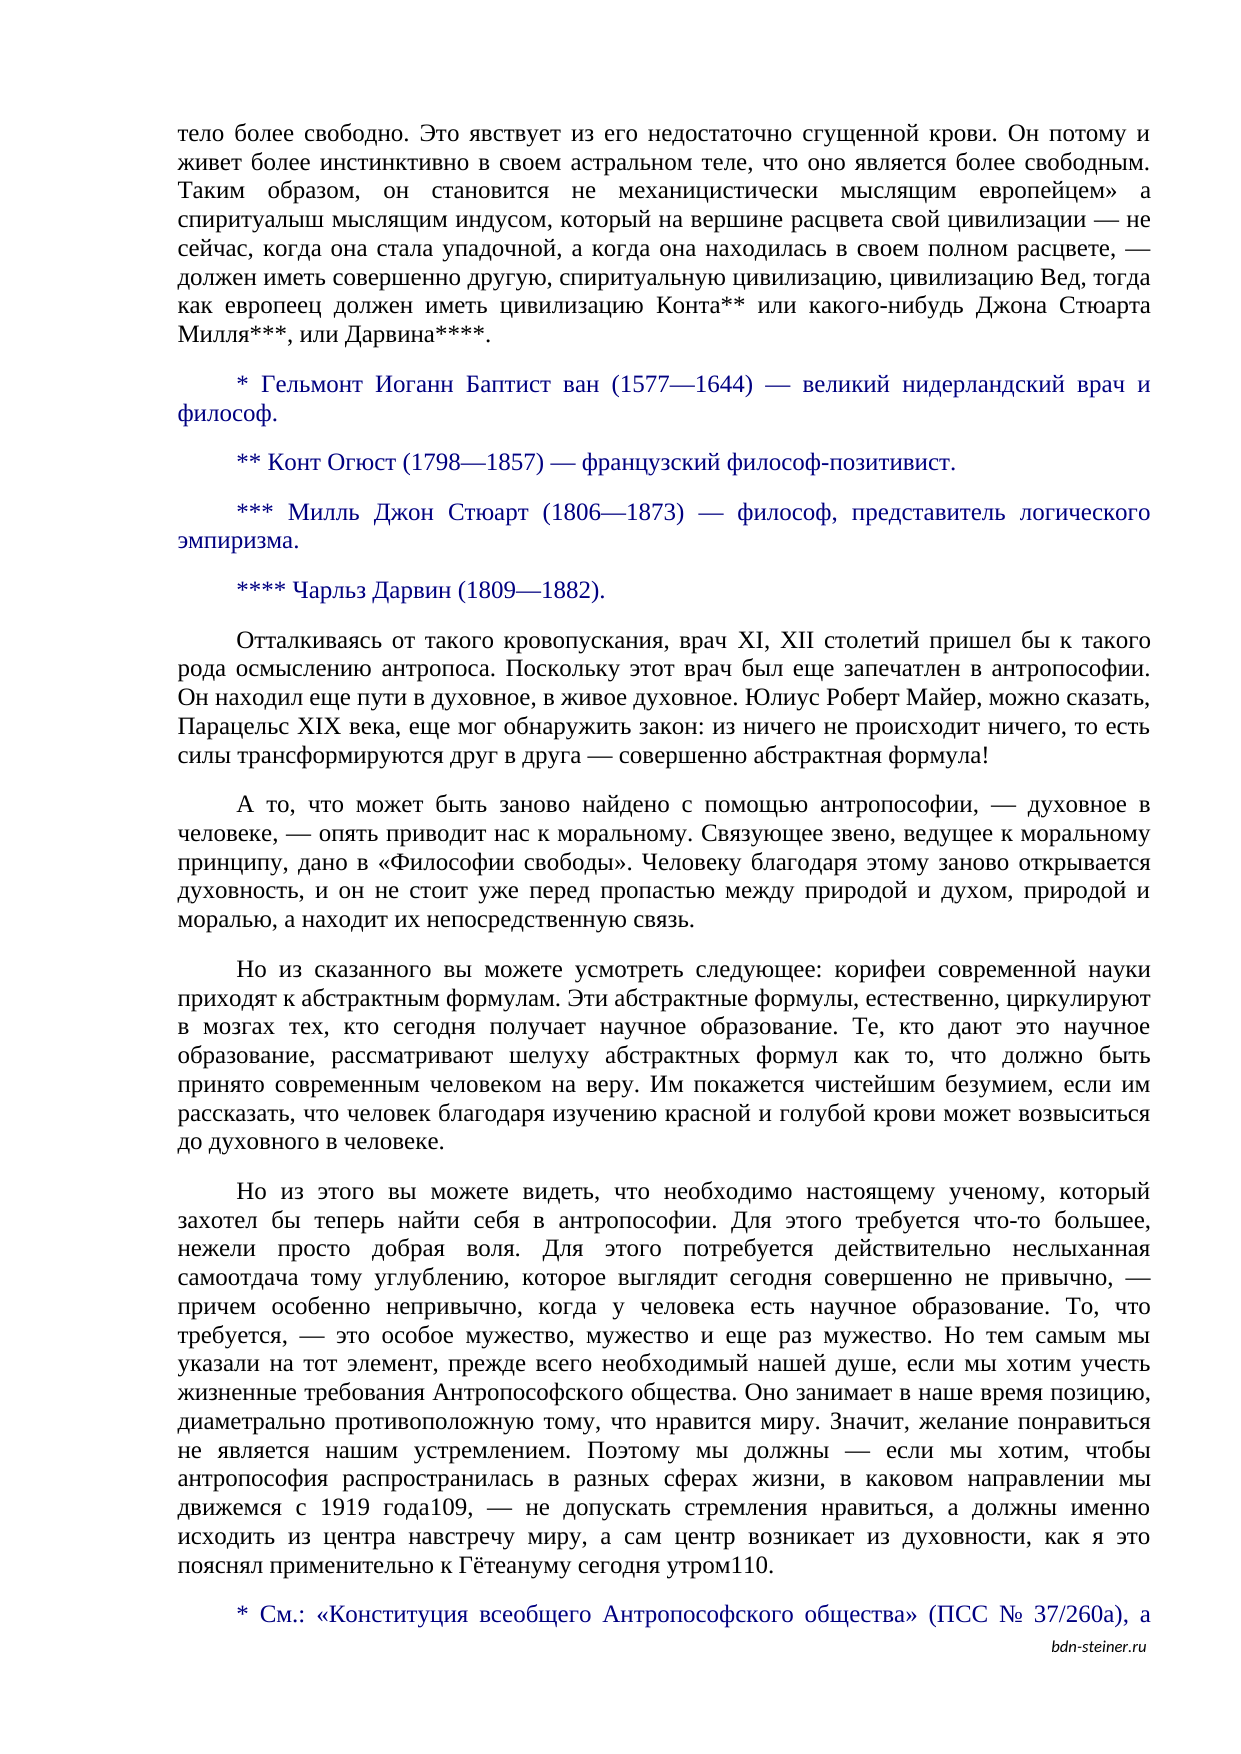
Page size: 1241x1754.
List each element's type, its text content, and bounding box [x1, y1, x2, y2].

text Отталкиваясь от такого кровопускания, врач XI, XII столетий пришел бы к такого рода осмыслению антропоса. Поскольку этот врач был еще запечатлен в антропософии. Он находил еще пути в духовное, в живое духовное. Юлиус Роберт Майер, можно сказать, Парацельс XIX века, еще мог обнаружить закон: из ничего не происходит ничего, то есть силы трансформируются друг в друга — совершенно абстрактная формула! [177, 625, 1152, 768]
text * См.: «Конституция всеобщего Антропософского общества» (ПСС № 37/260а), а [177, 1599, 1152, 1628]
text Но из сказанного вы можете усмотреть следующее: корифеи современной науки приходят к абстрактным формулам. Эти абстрактные формулы, естественно, циркулируют в мозгах тех, кто сегодня получает научное образование. Те, кто дают это научное образование, рассматривают шелуху абстрактных формул как то, что должно быть принято современным человеком на веру. Им покажется чистейшим безумием, если им рассказать, что человек благодаря изучению красной и голубой крови может возвыситься до духовного в человеке. [177, 954, 1152, 1155]
text тело более свободно. Это явствует из его недостаточно сгущенной крови. Он потому и живет более инстинктивно в своем астральном теле, что оно является более свободным. Таким образом, он становится не механицистически мыслящим европейцем» а спиритуалыш мыслящим индусом, который на вершине расцвета свой цивилизации — не сейчас, когда она стала упадочной, а когда она находилась в своем полном расцвете, — должен иметь совершенно другую, спиритуальную цивилизацию, цивилизацию Вед, тогда как европеец должен иметь цивилизацию Конта** или какого-нибудь Джона Стюарта Милля***, или Дарвина****. [177, 118, 1152, 348]
text Но из этого вы можете видеть, что необходимо настоящему ученому, который захотел бы теперь найти себя в антропософии. Для этого требуется что-то большее, нежели просто добрая воля. Для этого потребуется действительно неслыханная самоотдача тому углублению, которое выглядит сегодня совершенно не привычно, — причем особенно непривычно, когда у человека есть научное образование. То, что требуется, — это особое мужество, мужество и еще раз мужество. Но тем самым мы указали на тот элемент, прежде всего необходимый нашей душе, если мы хотим учесть жизненные требования Антропософского общества. Оно занимает в наше время позицию, диаметрально противоположную тому, что нравится миру. Значит, желание понравиться не является нашим устремлением. Поэтому мы должны — если мы хотим, чтобы антропософия распространилась в разных сферах жизни, в каковом направлении мы движемся с 1919 года109, — не допускать стремления нравиться, а должны именно исходить из центра навстречу миру, а сам центр возникает из духовности, как я это пояснял применительно к Гётеануму сегодня утром110. [177, 1176, 1152, 1578]
text **** Чарльз Дарвин (1809—1882). [177, 575, 1152, 604]
text * Гельмонт Иоганн Баптист ван (1577—1644) — великий нидерландский врач и философ. [177, 369, 1152, 426]
text ** Конт Огюст (1798—1857) — французский философ-позитивист. [177, 447, 1152, 476]
text А то, что может быть заново найдено с помощью антропософии, — духовное в человеке, — опять приводит нас к моральному. Связующее звено, ведущее к моральному принципу, дано в «Философии свободы». Человеку благодаря этому заново открывается духовность, и он не стоит уже перед пропастью между природой и духом, природой и моралью, а находит их непосредственную связь. [177, 789, 1152, 933]
text *** Милль Джон Стюарт (1806—1873) — философ, представитель логического эмпиризма. [177, 497, 1152, 554]
